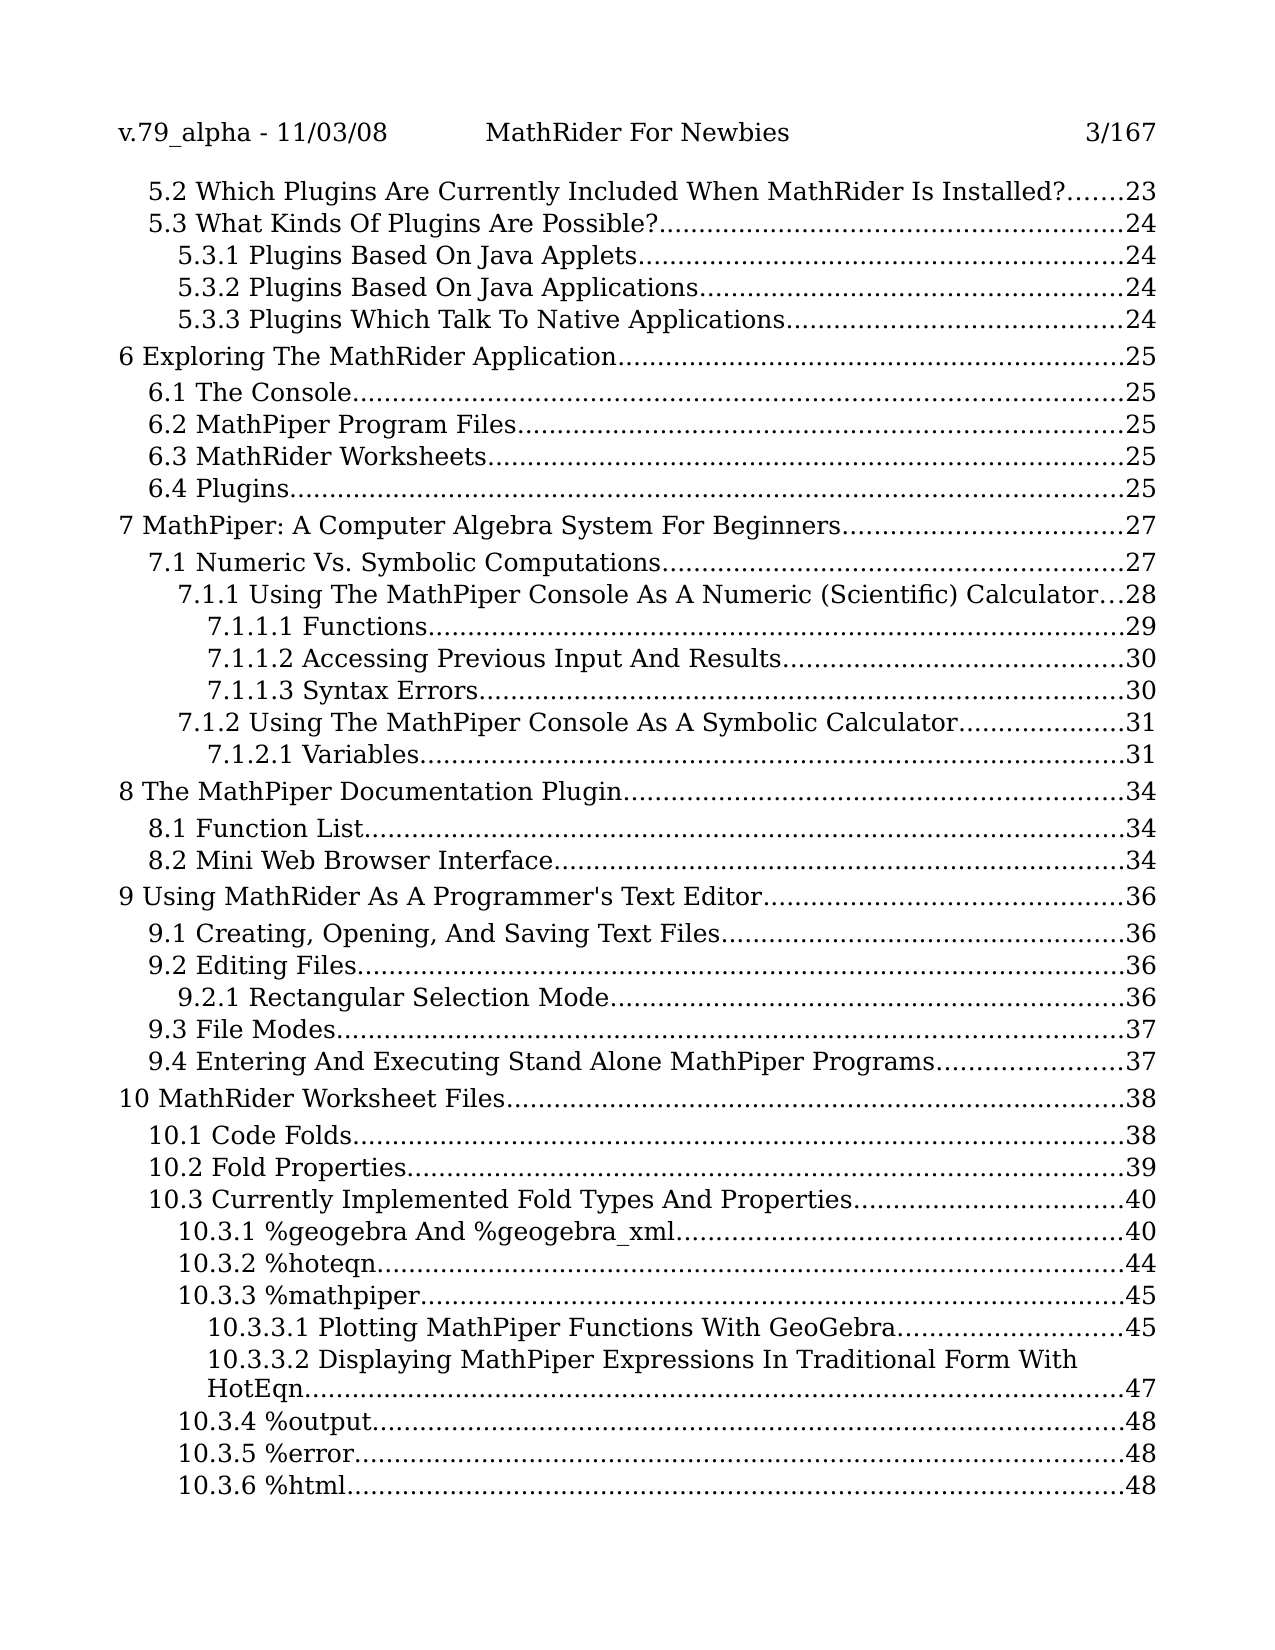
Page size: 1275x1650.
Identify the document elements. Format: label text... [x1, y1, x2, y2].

text 10.3.3.2 Displaying MathPiper Expressions In Traditional Form With HotEqn 47 [207, 1346, 1157, 1404]
text 8.2 Mini Web Browser Interface 34 [148, 846, 1157, 875]
text 10.3 Currently Implemented Fold Types And Properties 40 [148, 1185, 1157, 1214]
text 10.3.1 %geogebra And %geogebra_xml. 40 [177, 1217, 1157, 1246]
text 6.1 The Console 25 [148, 378, 1157, 408]
text 10.3.3.1 Plotting MathPiper Functions With GeoGebra 45 [207, 1313, 1157, 1343]
text 10 MathRider Worksheet Files 38 [118, 1084, 1157, 1113]
text 10.1 Code Folds 38 [148, 1121, 1157, 1150]
text 6.3 MathRider Worksheets 25 [148, 443, 1157, 472]
text 7.1.2 Using The MathPiper Console As A Symbolic Calculator 31 [177, 708, 1157, 738]
text 8 The MathPiper Documentation Plugin 34 [118, 777, 1157, 806]
text 10.3.2 %hoteqn 44 [177, 1249, 1157, 1278]
text 5.2 Which Plugins Are Currently Included When MathRider Is Installed? 23 [148, 177, 1157, 206]
text 5.3.1 Plugins Based On Java Applets 24 [177, 241, 1157, 270]
text 7.1.1.2 Accessing Previous Input And Results 30 [207, 644, 1157, 673]
text 7 MathPiper: A Computer Algebra System For Beginners 27 [118, 511, 1157, 541]
text 5.3 What Kinds Of Plugins Are Possible? 24 [148, 209, 1157, 238]
text 7.1.1.1 Functions 29 [207, 612, 1157, 641]
text 9.2 Editing Files 36 [148, 951, 1157, 981]
text 9.4 Entering And Executing Stand Alone MathPiper Programs 37 [148, 1048, 1157, 1077]
text 8.1 Function List 34 [148, 814, 1157, 843]
text 10.2 Fold Properties 39 [148, 1153, 1157, 1182]
text 6 Exploring The MathRider Application 25 [118, 342, 1157, 371]
text 9.1 Creating, Opening, And Saving Text Files 36 [148, 919, 1157, 948]
text 7.1.2.1 Variables 31 [207, 741, 1157, 770]
text 9.2.1 Rectangular Selection Mode 36 [177, 983, 1157, 1013]
text 7.1.1.3 Syntax Errors 30 [207, 676, 1157, 706]
text 6.4 Plugins 25 [148, 475, 1157, 504]
text 9 Using MathRider As A Programmer's Text Editor 36 [118, 883, 1157, 912]
text 10.3.5 %error 48 [177, 1439, 1157, 1468]
text 7.1 Numeric Vs. Symbolic Computations 27 [148, 548, 1157, 577]
text 10.3.6 %html 48 [177, 1471, 1157, 1500]
text 9.3 File Modes 37 [148, 1016, 1157, 1045]
text 10.3.4 %output 48 [177, 1407, 1157, 1436]
text 5.3.3 Plugins Which Talk To Native Applications 24 [177, 305, 1157, 334]
text 5.3.2 Plugins Based On Java Applications 24 [177, 273, 1157, 302]
text 7.1.1 Using The MathPiper Console As A Numeric (Scientific) Calculator 28 [177, 580, 1157, 609]
text 10.3.3 %mathpiper 45 [177, 1281, 1157, 1311]
text 6.2 MathPiper Program Files 25 [148, 411, 1157, 440]
